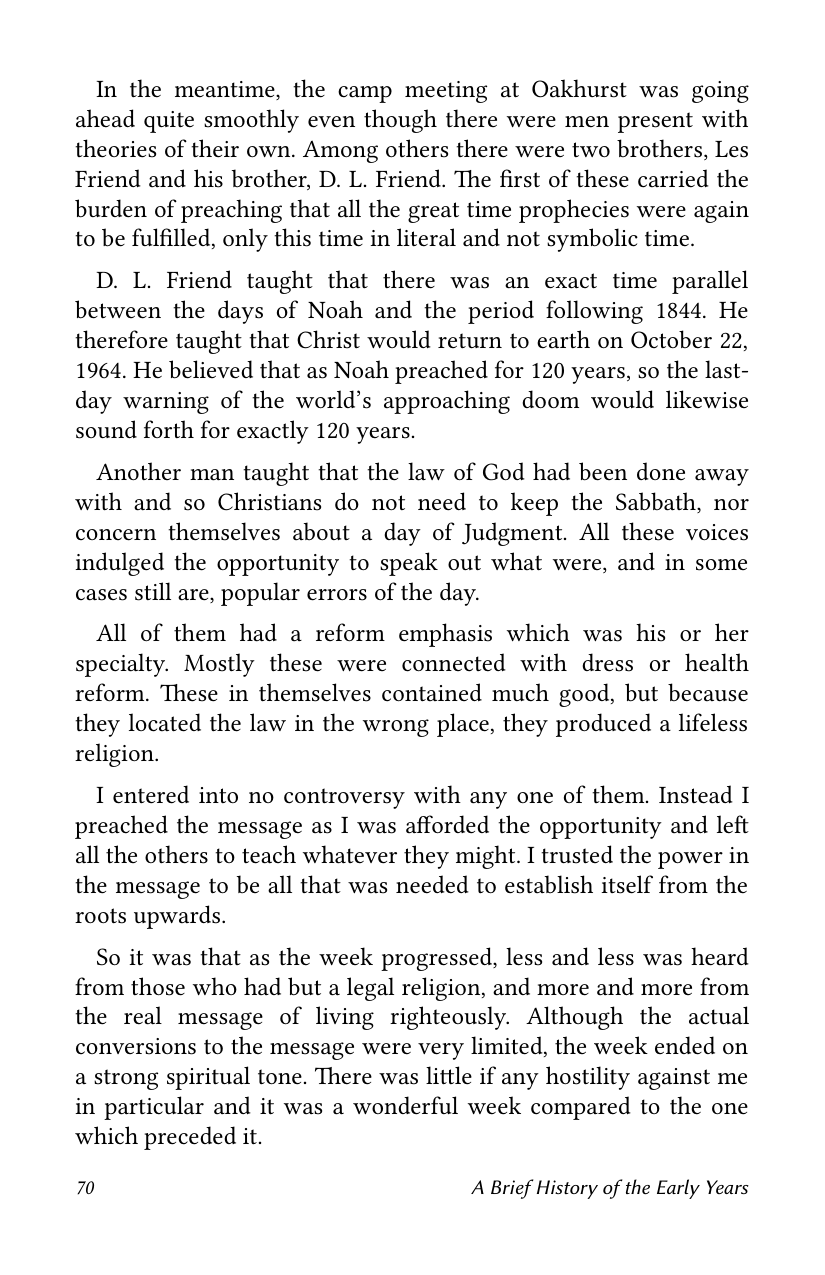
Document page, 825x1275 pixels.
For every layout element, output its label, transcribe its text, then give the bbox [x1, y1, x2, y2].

text I entered into no controversy with any one of them. Instead I preached the message as I was afforded the opportunity and left all the others to teach whatever they might. I trusted the power in the message to be all that was needed to establish itself from the roots upwards. [75, 781, 750, 929]
text In the meantime, the camp meeting at Oakhurst was going ahead quite smoothly even though there were men present with theories of their own. Among others there were two brothers, Les Friend and his brother, D. L. Friend. The first of these carried the burden of preaching that all the great time prophecies were again to be fulfilled, only this time in literal and not symbolic time. [75, 75, 750, 253]
text Another man taught that the law of God had been done away with and so Christians do not need to keep the Sabbath, nor concern themselves about a day of Judgment. All these voices indulged the opportunity to speak out what were, and in some cases still are, popular errors of the day. [75, 458, 750, 606]
text All of them had a reform emphasis which was his or her specialty. Mostly these were connected with dress or health reform. These in themselves contained much good, but because they located the law in the wrong place, they produced a lifeless religion. [75, 619, 750, 768]
text So it was that as the week progressed, less and less was heard from those who had but a legal religion, and more and more from the real message of living righteously. Although the actual conversions to the message were very limited, the week ended on a strong spiritual tone. There was little if any hostility against me in particular and it was a wonderful week compared to the one which preceded it. [75, 943, 750, 1151]
text D. L. Friend taught that there was an exact time parallel between the days of Noah and the period following 1844. He therefore taught that Christ would return to earth on October 22, 1964. He believed that as Noah preached for 120 years, so the last-day warning of the world’s approaching doom would likewise sound forth for exactly 120 years. [75, 266, 750, 444]
